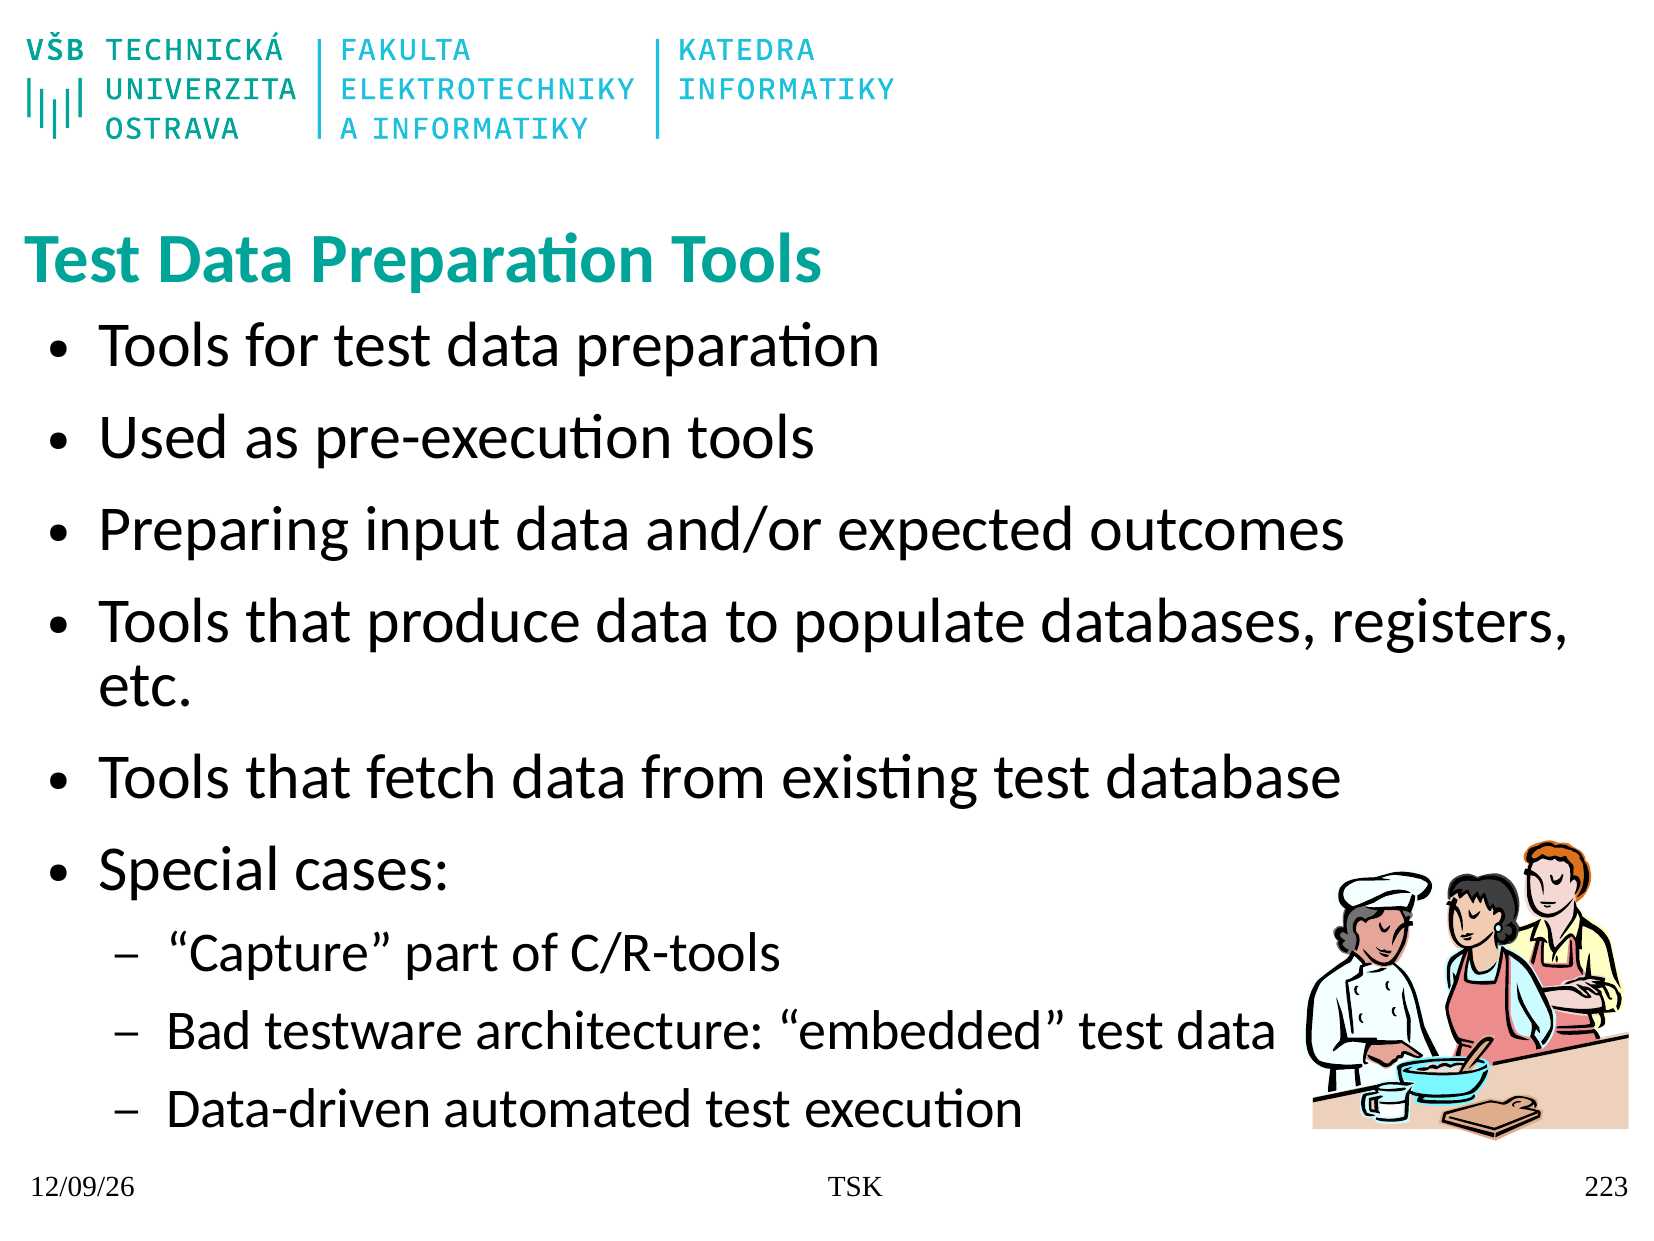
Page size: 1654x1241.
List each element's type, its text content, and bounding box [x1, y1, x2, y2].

picture [26, 31, 894, 139]
list Tools for test data preparation Used as pre-execution tools Preparing input data and/or expected outcomes Tools that produce data to populate databases, registers, etc. Tools that fetch data from existing test database Special cases: “Capture” part of C/R-tools Bad testware architecture: “embedded” test data Data-driven automated test execution [30, 318, 1629, 1146]
title Test Data Preparation Tools [24, 169, 1629, 300]
picture [1302, 840, 1629, 1141]
